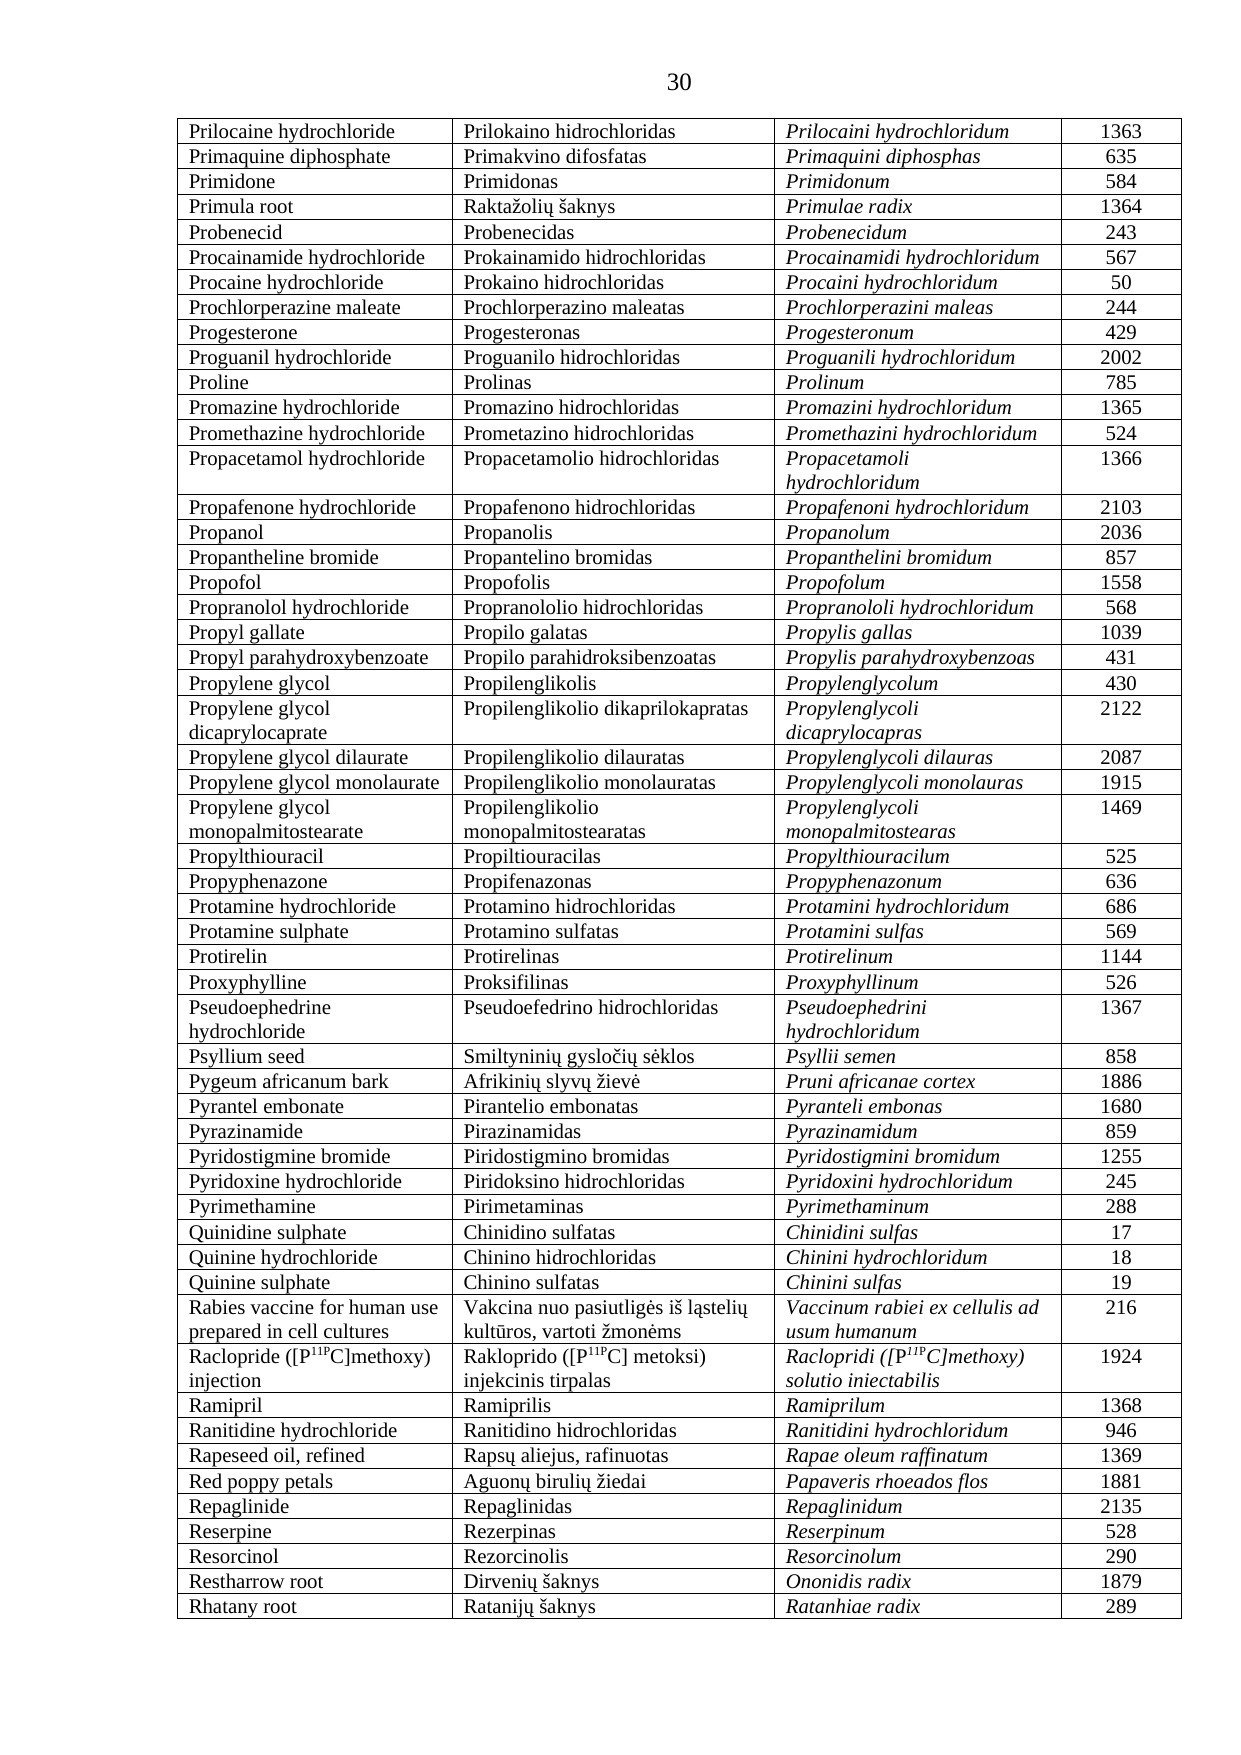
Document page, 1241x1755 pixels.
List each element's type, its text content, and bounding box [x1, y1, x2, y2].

table_cell 528 [1062, 1519, 1181, 1543]
table_cell 2103 [1062, 495, 1181, 519]
table_cell Probenecidum [775, 220, 1061, 244]
table_cell Reserpine [178, 1519, 452, 1543]
table_cell 1680 [1062, 1094, 1181, 1118]
table_cell 524 [1062, 420, 1181, 444]
table_cell 290 [1062, 1544, 1181, 1568]
table_cell Raktažolių šaknys [453, 195, 774, 218]
table_cell Protirelinas [453, 945, 774, 968]
table_cell 2002 [1062, 345, 1181, 369]
table_cell Propafenono hidrochloridas [453, 495, 774, 519]
table_cell Chinini sulfas [775, 1270, 1061, 1294]
table_cell Ranitidine hydrochloride [178, 1418, 452, 1442]
table_cell Procainamide hydrochloride [178, 245, 452, 269]
table_cell 19 [1062, 1270, 1181, 1294]
table_cell Chinidini sulfas [775, 1220, 1061, 1244]
table_cell Prokainamido hidrochloridas [453, 245, 774, 269]
table_cell Propylenglycoli dilauras [775, 745, 1061, 769]
table_cell Quinine sulphate [178, 1270, 452, 1294]
table_cell 50 [1062, 270, 1181, 294]
table_cell Progesteronas [453, 320, 774, 344]
table_cell Propyphenazone [178, 869, 452, 893]
table_cell Rabies vaccine for human use prepared in cell cultures [178, 1295, 452, 1343]
table_cell Propylene glycol monolaurate [178, 770, 452, 794]
table_cell Dirvenių šaknys [453, 1569, 774, 1593]
table_cell Piridoksino hidrochloridas [453, 1169, 774, 1193]
table_cell 243 [1062, 220, 1181, 244]
table_cell Prilocaini hydrochloridum [775, 119, 1061, 143]
table_cell Propylenglycolum [775, 670, 1061, 694]
table_cell Prochlorperazine maleate [178, 295, 452, 319]
table_cell Ranitidino hidrochloridas [453, 1418, 774, 1442]
table_cell Pyrantel embonate [178, 1094, 452, 1118]
table_cell Raclopridi ([P11PC]methoxy) solutio iniectabilis [775, 1344, 1061, 1392]
table_cell 526 [1062, 970, 1181, 994]
table_cell Vaccinum rabiei ex cellulis ad usum humanum [775, 1295, 1061, 1343]
table_cell 18 [1062, 1245, 1181, 1269]
table_cell Pyrazinamide [178, 1119, 452, 1143]
table_cell Prokaino hidrochloridas [453, 270, 774, 294]
table_cell Propylthiouracilum [775, 844, 1061, 868]
table_cell Pyranteli embonas [775, 1094, 1061, 1118]
table_cell Proguanilo hidrochloridas [453, 345, 774, 369]
table_cell Probenecidas [453, 220, 774, 244]
table_cell Propanol [178, 520, 452, 544]
table_cell Probenecid [178, 220, 452, 244]
table_cell Propantelino bromidas [453, 545, 774, 569]
table_cell Propranololio hidrochloridas [453, 595, 774, 619]
table_cell Proxyphylline [178, 970, 452, 994]
table_cell 1915 [1062, 770, 1181, 794]
table_cell Chinini hydrochloridum [775, 1245, 1061, 1269]
table_cell Propilenglikolis [453, 670, 774, 694]
table_cell Prochlorperazini maleas [775, 295, 1061, 319]
table_cell 686 [1062, 894, 1181, 918]
table_cell Afrikinių slyvų žievė [453, 1069, 774, 1093]
table_cell 1368 [1062, 1393, 1181, 1417]
table_cell Propafenone hydrochloride [178, 495, 452, 519]
table_cell Primidonas [453, 169, 774, 193]
table_cell Ranitidini hydrochloridum [775, 1418, 1061, 1442]
table_cell Propylis gallas [775, 620, 1061, 644]
table_cell Propafenoni hydrochloridum [775, 495, 1061, 519]
table_cell Propylene glycol monopalmitostearate [178, 795, 452, 843]
table_cell Restharrow root [178, 1569, 452, 1593]
table_cell Primulae radix [775, 195, 1061, 218]
table_cell Protamini hydrochloridum [775, 894, 1061, 918]
table_cell Pseudoephedrini hydrochloridum [775, 995, 1061, 1043]
table_cell Proguanil hydrochloride [178, 345, 452, 369]
table_cell Propranololi hydrochloridum [775, 595, 1061, 619]
table_cell 430 [1062, 670, 1181, 694]
table_cell Promazine hydrochloride [178, 395, 452, 419]
table_cell Propylene glycol dicaprylocaprate [178, 696, 452, 744]
table_cell Proxyphyllinum [775, 970, 1061, 994]
table_cell Promethazini hydrochloridum [775, 420, 1061, 444]
table_cell Propifenazonas [453, 869, 774, 893]
table_cell Propilo parahidroksibenzoatas [453, 645, 774, 669]
table_cell Pruni africanae cortex [775, 1069, 1061, 1093]
table_cell Promazino hidrochloridas [453, 395, 774, 419]
table_cell Rapae oleum raffinatum [775, 1444, 1061, 1467]
table_cell 1367 [1062, 995, 1181, 1043]
table_cell Propilenglikolio dikaprilokapratas [453, 696, 774, 744]
table_cell 288 [1062, 1195, 1181, 1218]
table_cell Rhatany root [178, 1594, 452, 1618]
table_cell Pyrimethamine [178, 1195, 452, 1218]
table_cell Primakvino difosfatas [453, 144, 774, 168]
table_cell Protamino hidrochloridas [453, 894, 774, 918]
table_cell Propylenglycoli monopalmitostearas [775, 795, 1061, 843]
table_cell 2122 [1062, 696, 1181, 744]
table_cell Pyridostigmine bromide [178, 1144, 452, 1168]
table_cell Propyl parahydroxybenzoate [178, 645, 452, 669]
table_cell Pirantelio embonatas [453, 1094, 774, 1118]
table_cell 584 [1062, 169, 1181, 193]
table_cell Propiltiouracilas [453, 844, 774, 868]
table_cell Rapeseed oil, refined [178, 1444, 452, 1467]
table_cell Ratanijų šaknys [453, 1594, 774, 1618]
table_cell Propacetamolio hidrochloridas [453, 446, 774, 494]
table_cell 635 [1062, 144, 1181, 168]
table_cell Papaveris rhoeados flos [775, 1469, 1061, 1493]
table_cell 216 [1062, 1295, 1181, 1343]
table_cell Procaine hydrochloride [178, 270, 452, 294]
table_cell 1039 [1062, 620, 1181, 644]
table_cell 17 [1062, 1220, 1181, 1244]
table_cell Propilenglikolio monolauratas [453, 770, 774, 794]
table_cell Propylis parahydroxybenzoas [775, 645, 1061, 669]
table_cell Prometazino hidrochloridas [453, 420, 774, 444]
table_cell Protamini sulfas [775, 919, 1061, 943]
table_cell 1363 [1062, 119, 1181, 143]
table_cell Red poppy petals [178, 1469, 452, 1493]
table_cell Prilokaino hidrochloridas [453, 119, 774, 143]
table_cell 636 [1062, 869, 1181, 893]
table_cell Propylene glycol dilaurate [178, 745, 452, 769]
table_cell Protirelinum [775, 945, 1061, 968]
table_cell Propylene glycol [178, 670, 452, 694]
table_cell Primaquini diphosphas [775, 144, 1061, 168]
table_cell 1879 [1062, 1569, 1181, 1593]
table_cell Rezorcinolis [453, 1544, 774, 1568]
table_cell Chinino hidrochloridas [453, 1245, 774, 1269]
table_cell Procainamidi hydrochloridum [775, 245, 1061, 269]
table_cell Propilenglikolio dilauratas [453, 745, 774, 769]
table_cell 429 [1062, 320, 1181, 344]
table_cell Propanolum [775, 520, 1061, 544]
table_cell 567 [1062, 245, 1181, 269]
table_cell Raclopride ([P11PC]methoxy) injection [178, 1344, 452, 1392]
table_cell Primula root [178, 195, 452, 218]
table_cell Pirazinamidas [453, 1119, 774, 1143]
table_cell Progesteronum [775, 320, 1061, 344]
table_cell Rapsų aliejus, rafinuotas [453, 1444, 774, 1467]
table_cell Pyrimethaminum [775, 1195, 1061, 1218]
table_cell 244 [1062, 295, 1181, 319]
table_cell Chinino sulfatas [453, 1270, 774, 1294]
table_cell 857 [1062, 545, 1181, 569]
table_cell Quinidine sulphate [178, 1220, 452, 1244]
table_cell Propyphenazonum [775, 869, 1061, 893]
table_cell 2036 [1062, 520, 1181, 544]
table_cell Propilo galatas [453, 620, 774, 644]
table_cell Rakloprido ([P11PC] metoksi) injekcinis tirpalas [453, 1344, 774, 1392]
table_cell Progesterone [178, 320, 452, 344]
table_cell 431 [1062, 645, 1181, 669]
table_cell Pyridostigmini bromidum [775, 1144, 1061, 1168]
table_cell Propylthiouracil [178, 844, 452, 868]
table_cell Propacetamol hydrochloride [178, 446, 452, 494]
table_cell Prolinas [453, 370, 774, 394]
table_cell Piridostigmino bromidas [453, 1144, 774, 1168]
table_cell Propyl gallate [178, 620, 452, 644]
table_cell Psyllii semen [775, 1044, 1061, 1068]
table_cell 1255 [1062, 1144, 1181, 1168]
table_cell Protirelin [178, 945, 452, 968]
table_cell Ramiprilum [775, 1393, 1061, 1417]
table_cell Resorcinolum [775, 1544, 1061, 1568]
table_cell Pyrazinamidum [775, 1119, 1061, 1143]
table_cell Ratanhiae radix [775, 1594, 1061, 1618]
table_cell 785 [1062, 370, 1181, 394]
table_cell Ononidis radix [775, 1569, 1061, 1593]
table_cell Procaini hydrochloridum [775, 270, 1061, 294]
table_cell 1366 [1062, 446, 1181, 494]
table_cell Prochlorperazino maleatas [453, 295, 774, 319]
table_cell 1886 [1062, 1069, 1181, 1093]
table_cell Psyllium seed [178, 1044, 452, 1068]
table_cell Promethazine hydrochloride [178, 420, 452, 444]
table_cell Protamine sulphate [178, 919, 452, 943]
table_cell 245 [1062, 1169, 1181, 1193]
table_cell Propacetamoli hydrochloridum [775, 446, 1061, 494]
table_cell Primaquine diphosphate [178, 144, 452, 168]
table_cell 946 [1062, 1418, 1181, 1442]
table_cell Proksifilinas [453, 970, 774, 994]
table_cell Protamino sulfatas [453, 919, 774, 943]
table_cell 1364 [1062, 195, 1181, 218]
table_cell 289 [1062, 1594, 1181, 1618]
table_cell 858 [1062, 1044, 1181, 1068]
table_cell 1558 [1062, 570, 1181, 594]
table_cell Protamine hydrochloride [178, 894, 452, 918]
table_cell Proguanili hydrochloridum [775, 345, 1061, 369]
table_cell 1881 [1062, 1469, 1181, 1493]
table_cell Vakcina nuo pasiutligės iš ląstelių kultūros, vartoti žmonėms [453, 1295, 774, 1343]
table_cell 568 [1062, 595, 1181, 619]
table_cell Propanolis [453, 520, 774, 544]
table_cell 2087 [1062, 745, 1181, 769]
table_cell Aguonų birulių žiedai [453, 1469, 774, 1493]
table_cell 1365 [1062, 395, 1181, 419]
table_cell 569 [1062, 919, 1181, 943]
table_cell Propylenglycoli monolauras [775, 770, 1061, 794]
table_cell Pyridoxini hydrochloridum [775, 1169, 1061, 1193]
table_cell Reserpinum [775, 1519, 1061, 1543]
table_cell 1144 [1062, 945, 1181, 968]
table_cell Promazini hydrochloridum [775, 395, 1061, 419]
table_cell 2135 [1062, 1494, 1181, 1518]
table_cell Prolinum [775, 370, 1061, 394]
table_cell Ramipril [178, 1393, 452, 1417]
table_cell Repaglinidum [775, 1494, 1061, 1518]
table_cell Chinidino sulfatas [453, 1220, 774, 1244]
table_cell Pyridoxine hydrochloride [178, 1169, 452, 1193]
table_cell Propofolum [775, 570, 1061, 594]
table_cell Resorcinol [178, 1544, 452, 1568]
table_cell Prilocaine hydrochloride [178, 119, 452, 143]
table_cell 859 [1062, 1119, 1181, 1143]
table_cell Propanthelini bromidum [775, 545, 1061, 569]
table_cell Proline [178, 370, 452, 394]
table_cell 1369 [1062, 1444, 1181, 1467]
table_cell Primidonum [775, 169, 1061, 193]
table_cell Propofol [178, 570, 452, 594]
table_cell 1469 [1062, 795, 1181, 843]
table_cell Repaglinidas [453, 1494, 774, 1518]
table_cell Pseudoephedrine hydrochloride [178, 995, 452, 1043]
table_cell Quinine hydrochloride [178, 1245, 452, 1269]
table_cell Propilenglikolio monopalmitostearatas [453, 795, 774, 843]
table_cell Propofolis [453, 570, 774, 594]
table_cell 1924 [1062, 1344, 1181, 1392]
table_cell 525 [1062, 844, 1181, 868]
table_cell Pygeum africanum bark [178, 1069, 452, 1093]
table_cell Repaglinide [178, 1494, 452, 1518]
table_cell Propranolol hydrochloride [178, 595, 452, 619]
table_cell Pirimetaminas [453, 1195, 774, 1218]
table_cell Ramiprilis [453, 1393, 774, 1417]
table_cell Rezerpinas [453, 1519, 774, 1543]
table_cell Propylenglycoli dicaprylocapras [775, 696, 1061, 744]
table_cell Pseudoefedrino hidrochloridas [453, 995, 774, 1043]
table_cell Primidone [178, 169, 452, 193]
table_cell Propantheline bromide [178, 545, 452, 569]
table_cell Smiltyninių gysločių sėklos [453, 1044, 774, 1068]
